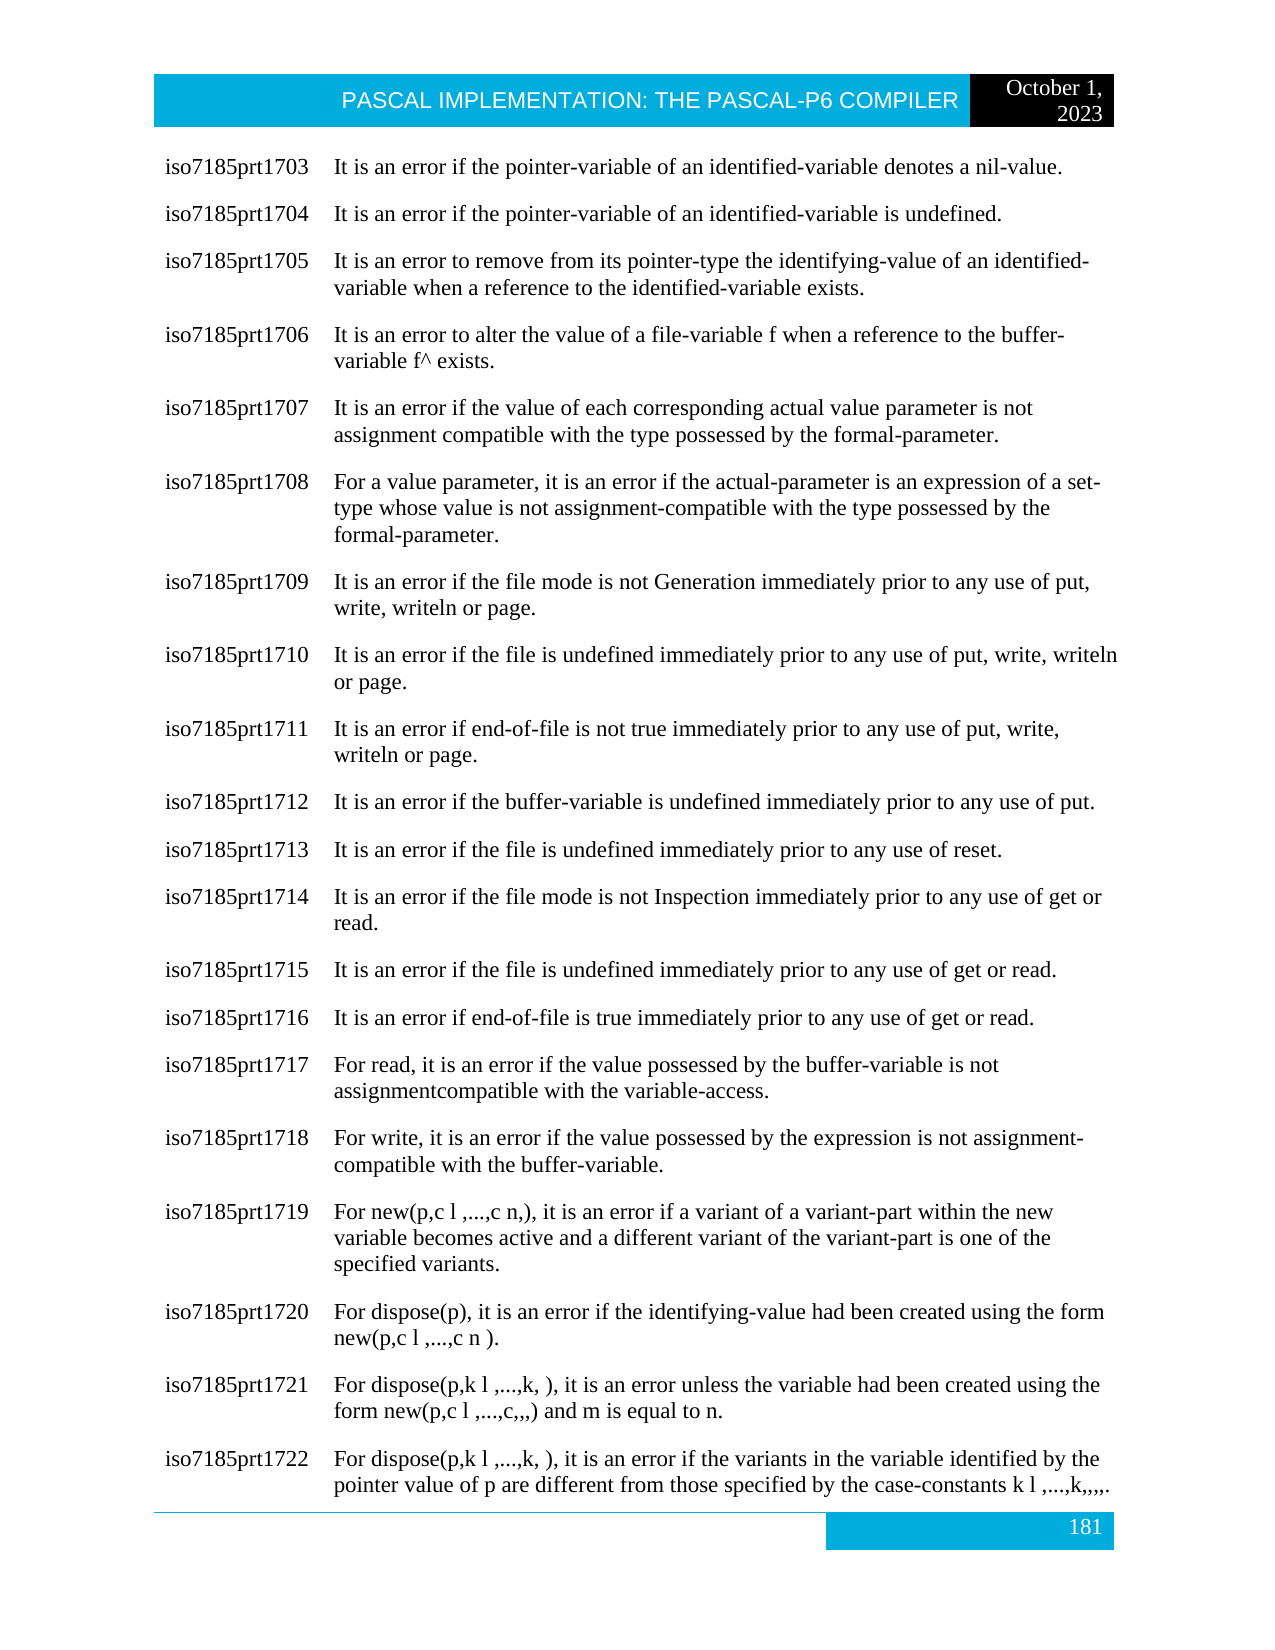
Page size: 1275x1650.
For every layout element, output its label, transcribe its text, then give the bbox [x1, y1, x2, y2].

text iso7185prt1713 It is an error if the file is undefined immediately prior to any use of reset. [165, 836, 1125, 862]
text iso7185prt1721 For dispose(p,k l ,...,k, ), it is an error unless the variable had been created using the form new(p,c l ,...,c,,,) and m is equal to n. [165, 1371, 1125, 1424]
text iso7185prt1710 It is an error if the file is undefined immediately prior to any use of put, write, writeln or page. [165, 641, 1125, 694]
text iso7185prt1704 It is an error if the pointer-variable of an identified-variable is undefined. [165, 200, 1125, 226]
text iso7185prt1719 For new(p,c l ,...,c n,), it is an error if a variant of a variant-part within the new variable becomes active and a different variant of the variant-part is one of the specified variants. [165, 1198, 1125, 1277]
text iso7185prt1705 It is an error to remove from its pointer-type the identifying-value of an identified-variable when a reference to the identified-variable exists. [165, 247, 1125, 300]
text iso7185prt1703 It is an error if the pointer-variable of an identified-variable denotes a nil-value. [165, 153, 1125, 179]
text iso7185prt1709 It is an error if the file mode is not Generation immediately prior to any use of put, write, writeln or page. [165, 568, 1125, 621]
text iso7185prt1716 It is an error if end-of-file is true immediately prior to any use of get or read. [165, 1003, 1125, 1030]
text iso7185prt1706 It is an error to alter the value of a file-variable f when a reference to the buffer-variable f^ exists. [165, 321, 1125, 373]
text iso7185prt1718 For write, it is an error if the value possessed by the expression is not assignment-compatible with the buffer-variable. [165, 1124, 1125, 1177]
text iso7185prt1720 For dispose(p), it is an error if the identifying-value had been created using the form new(p,c l ,...,c n ). [165, 1298, 1125, 1350]
text iso7185prt1715 It is an error if the file is undefined immediately prior to any use of get or read. [165, 956, 1125, 983]
text iso7185prt1714 It is an error if the file mode is not Inspection immediately prior to any use of get or read. [165, 883, 1125, 936]
text iso7185prt1722 For dispose(p,k l ,...,k, ), it is an error if the variants in the variable identified by the pointer value of p are different from those specified by the case-constants k l ,...,k,,,,. [165, 1445, 1125, 1497]
text iso7185prt1708 For a value parameter, it is an error if the actual-parameter is an expression of a set-type whose value is not assignment-compatible with the type possessed by the formal-parameter. [165, 468, 1125, 547]
text iso7185prt1717 For read, it is an error if the value possessed by the buffer-variable is not assignmentcompatible with the variable-access. [165, 1051, 1125, 1103]
text iso7185prt1712 It is an error if the buffer-variable is undefined immediately prior to any use of put. [165, 788, 1125, 815]
text iso7185prt1711 It is an error if end-of-file is not true immediately prior to any use of put, write, writeln or page. [165, 715, 1125, 768]
text iso7185prt1707 It is an error if the value of each corresponding actual value parameter is not assignment compatible with the type possessed by the formal-parameter. [165, 394, 1125, 447]
